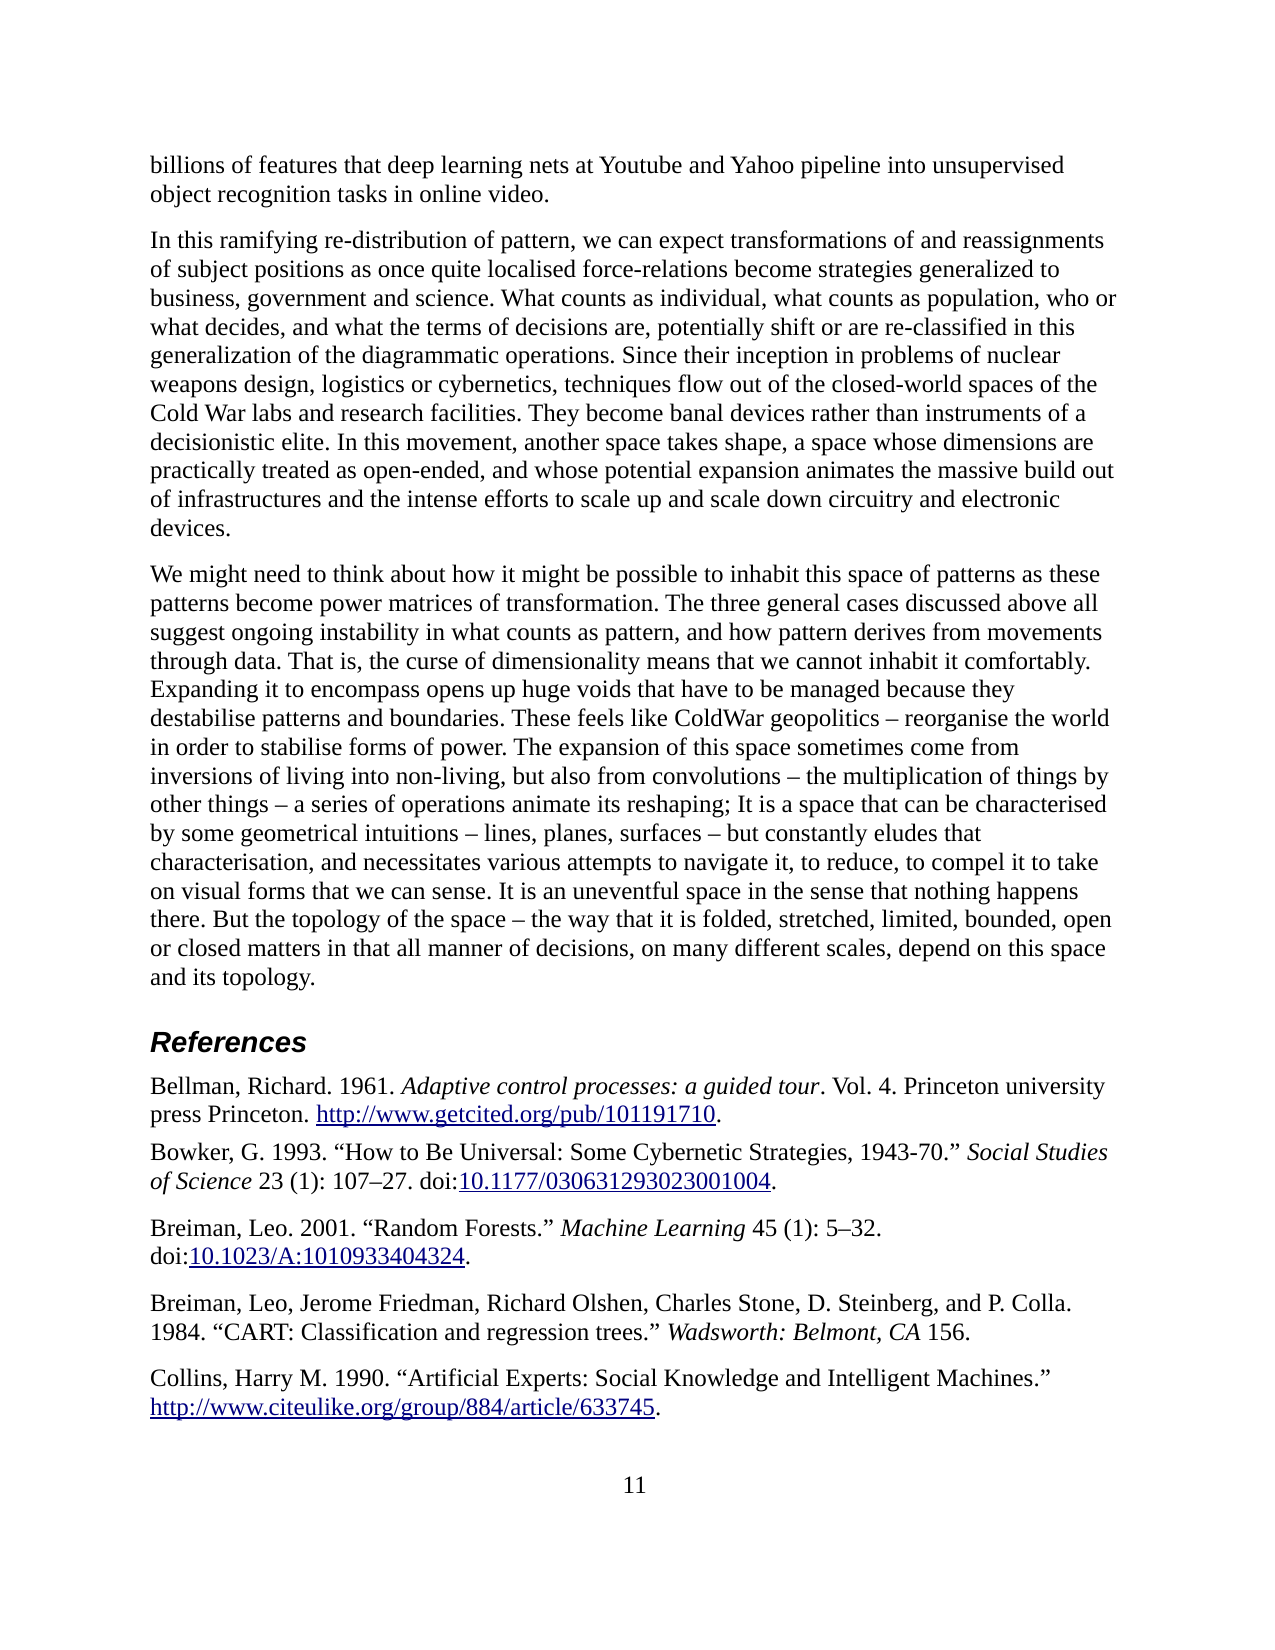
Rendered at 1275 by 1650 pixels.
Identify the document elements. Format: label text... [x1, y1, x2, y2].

text billions of features that deep learning nets at Youtube and Yahoo pipeline into unsupervised object recognition tasks in online video. [150, 150, 1125, 207]
text Breiman, Leo, Jerome Friedman, Richard Olshen, Charles Stone, D. Steinberg, and P. Colla. 1984. “CART: Classification and regression trees.” Wadsworth: Belmont, CA 156. [150, 1288, 1125, 1346]
text Bellman, Richard. 1961. Adaptive control processes: a guided tour. Vol. 4. Princeton university press Princeton. http://www.getcited.org/pub/101191710. [150, 1071, 1125, 1128]
subtitle References [150, 1025, 1125, 1058]
text In this ramifying re-distribution of pattern, we can expect transformations of and reassignments of subject positions as once quite localised force-relations become strategies generalized to business, government and science. What counts as individual, what counts as population, who or what decides, and what the terms of decisions are, potentially shift or are re-classified in this generalization of the diagrammatic operations. Since their inception in problems of nuclear weapons design, logistics or cybernetics, techniques flow out of the closed-world spaces of the Cold War labs and research facilities. They become banal devices rather than instruments of a decisionistic elite. In this movement, another space takes shape, a space whose dimensions are practically treated as open-ended, and whose potential expansion animates the massive build out of infrastructures and the intense efforts to scale up and scale down circuitry and electronic devices. [150, 225, 1125, 542]
text Breiman, Leo. 2001. “Random Forests.” Machine Learning 45 (1): 5–32. doi:10.1023/A:1010933404324. [150, 1213, 1125, 1270]
text Bowker, G. 1993. “How to Be Universal: Some Cybernetic Strategies, 1943-70.” Social Studies of Science 23 (1): 107–27. doi:10.1177/030631293023001004. [150, 1137, 1125, 1195]
text We might need to think about how it might be possible to inhabit this space of patterns as these patterns become power matrices of transformation. The three general cases discussed above all suggest ongoing instability in what counts as pattern, and how pattern derives from movements through data. That is, the curse of dimensionality means that we cannot inhabit it comfortably. Expanding it to encompass opens up huge voids that have to be managed because they destabilise patterns and boundaries. These feels like ColdWar geopolitics – reorganise the world in order to stabilise forms of power. The expansion of this space sometimes come from inversions of living into non-living, but also from convolutions – the multiplication of things by other things – a series of operations animate its reshaping; It is a space that can be characterised by some geometrical intuitions – lines, planes, surfaces – but constantly eludes that characterisation, and necessitates various attempts to navigate it, to reduce, to compel it to take on visual forms that we can sense. It is an uneventful space in the sense that nothing happens there. But the topology of the space – the way that it is folded, stretched, limited, bounded, open or closed matters in that all manner of decisions, on many different scales, depend on this space and its topology. [150, 559, 1125, 991]
text Collins, Harry M. 1990. “Artificial Experts: Social Knowledge and Intelligent Machines.” http://www.citeulike.org/group/884/article/633745. [150, 1363, 1125, 1421]
